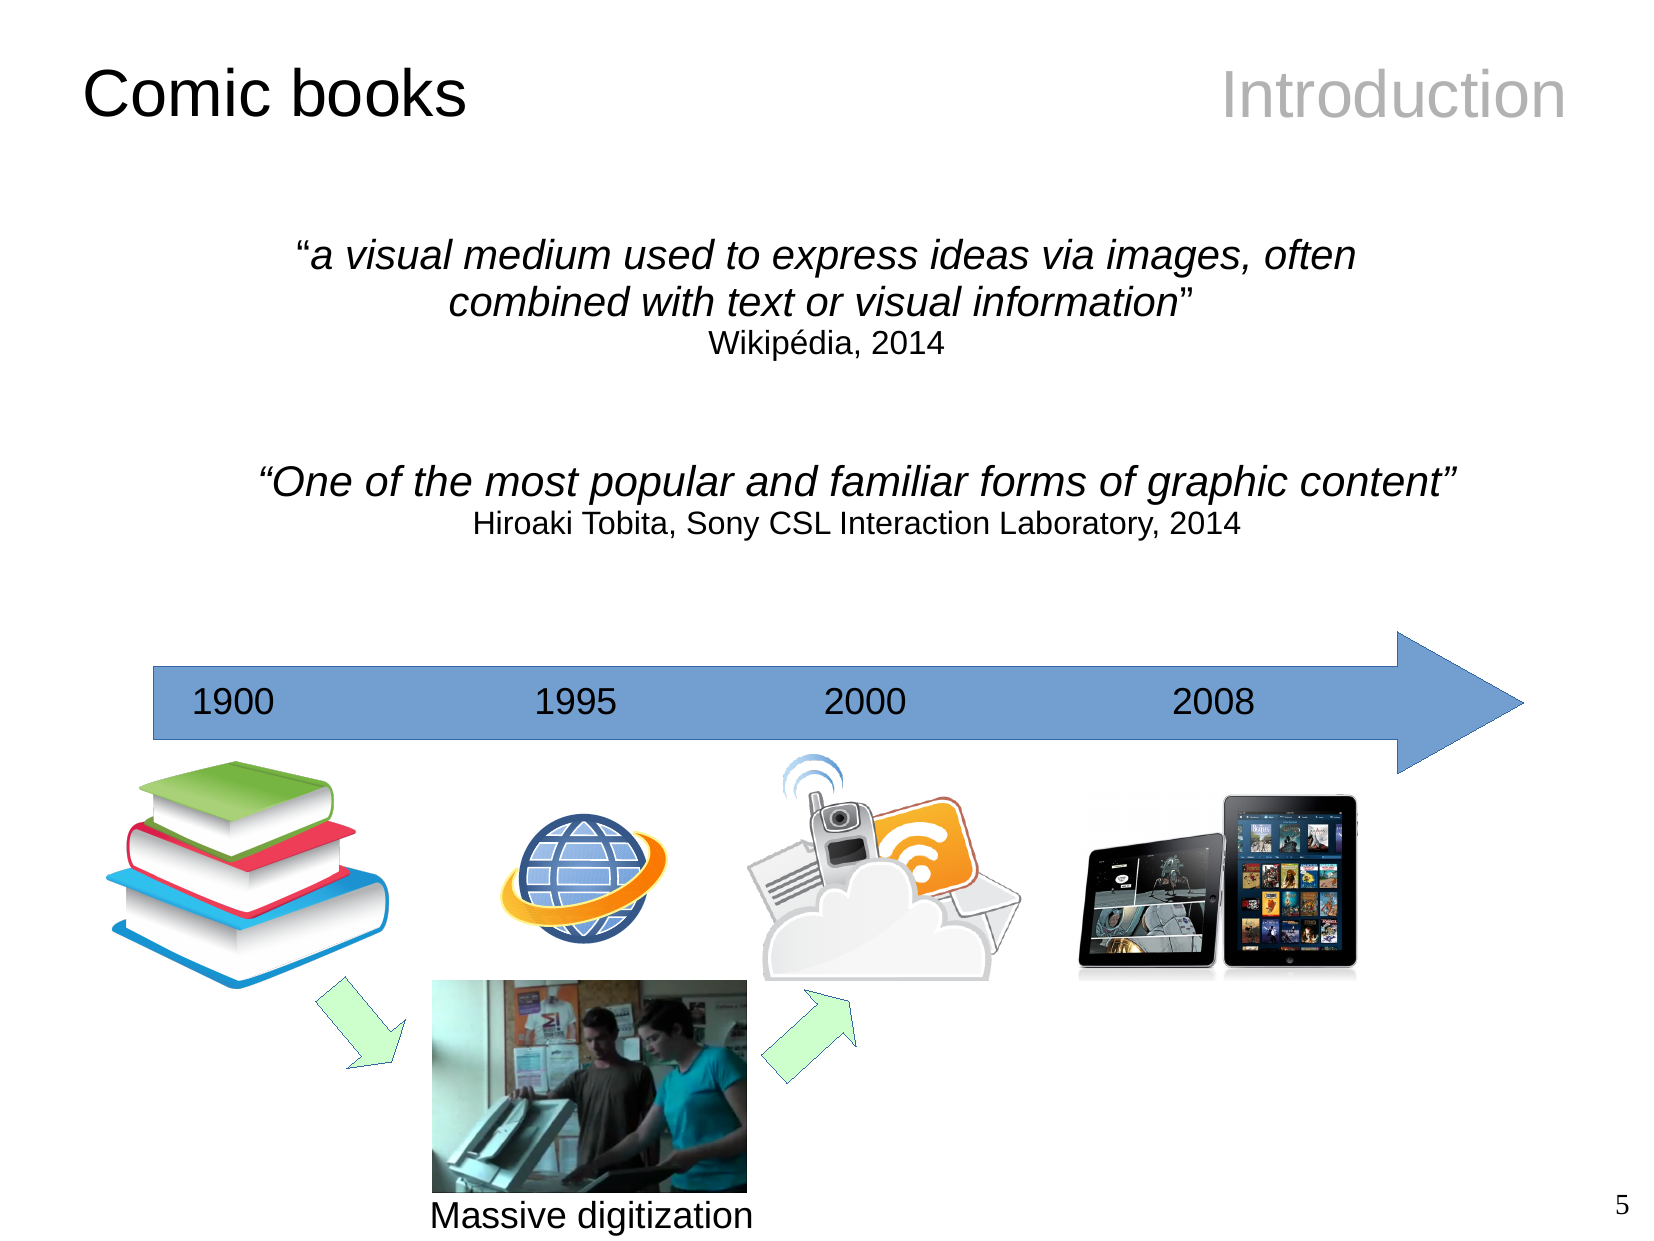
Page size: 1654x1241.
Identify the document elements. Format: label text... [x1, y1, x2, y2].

list “One of the most popular and familiar forms of graphic content” Hiroaki Tobita, Sony CSL Interaction Laboratory, 2014 [82, 188, 1571, 544]
text_box [761, 989, 857, 1084]
text_box 2000 [809, 673, 1034, 731]
picture [494, 784, 674, 963]
picture [106, 761, 389, 989]
text_box [153, 631, 1524, 774]
text_box 1900 [177, 673, 355, 731]
text_box Massive digitization [414, 1187, 793, 1241]
picture [1077, 791, 1359, 981]
text_box 1995 [519, 673, 733, 731]
title Comic books [82, 41, 1170, 146]
text_box 2008 [1157, 673, 1300, 731]
picture [432, 754, 1028, 1187]
text_box [315, 976, 406, 1069]
